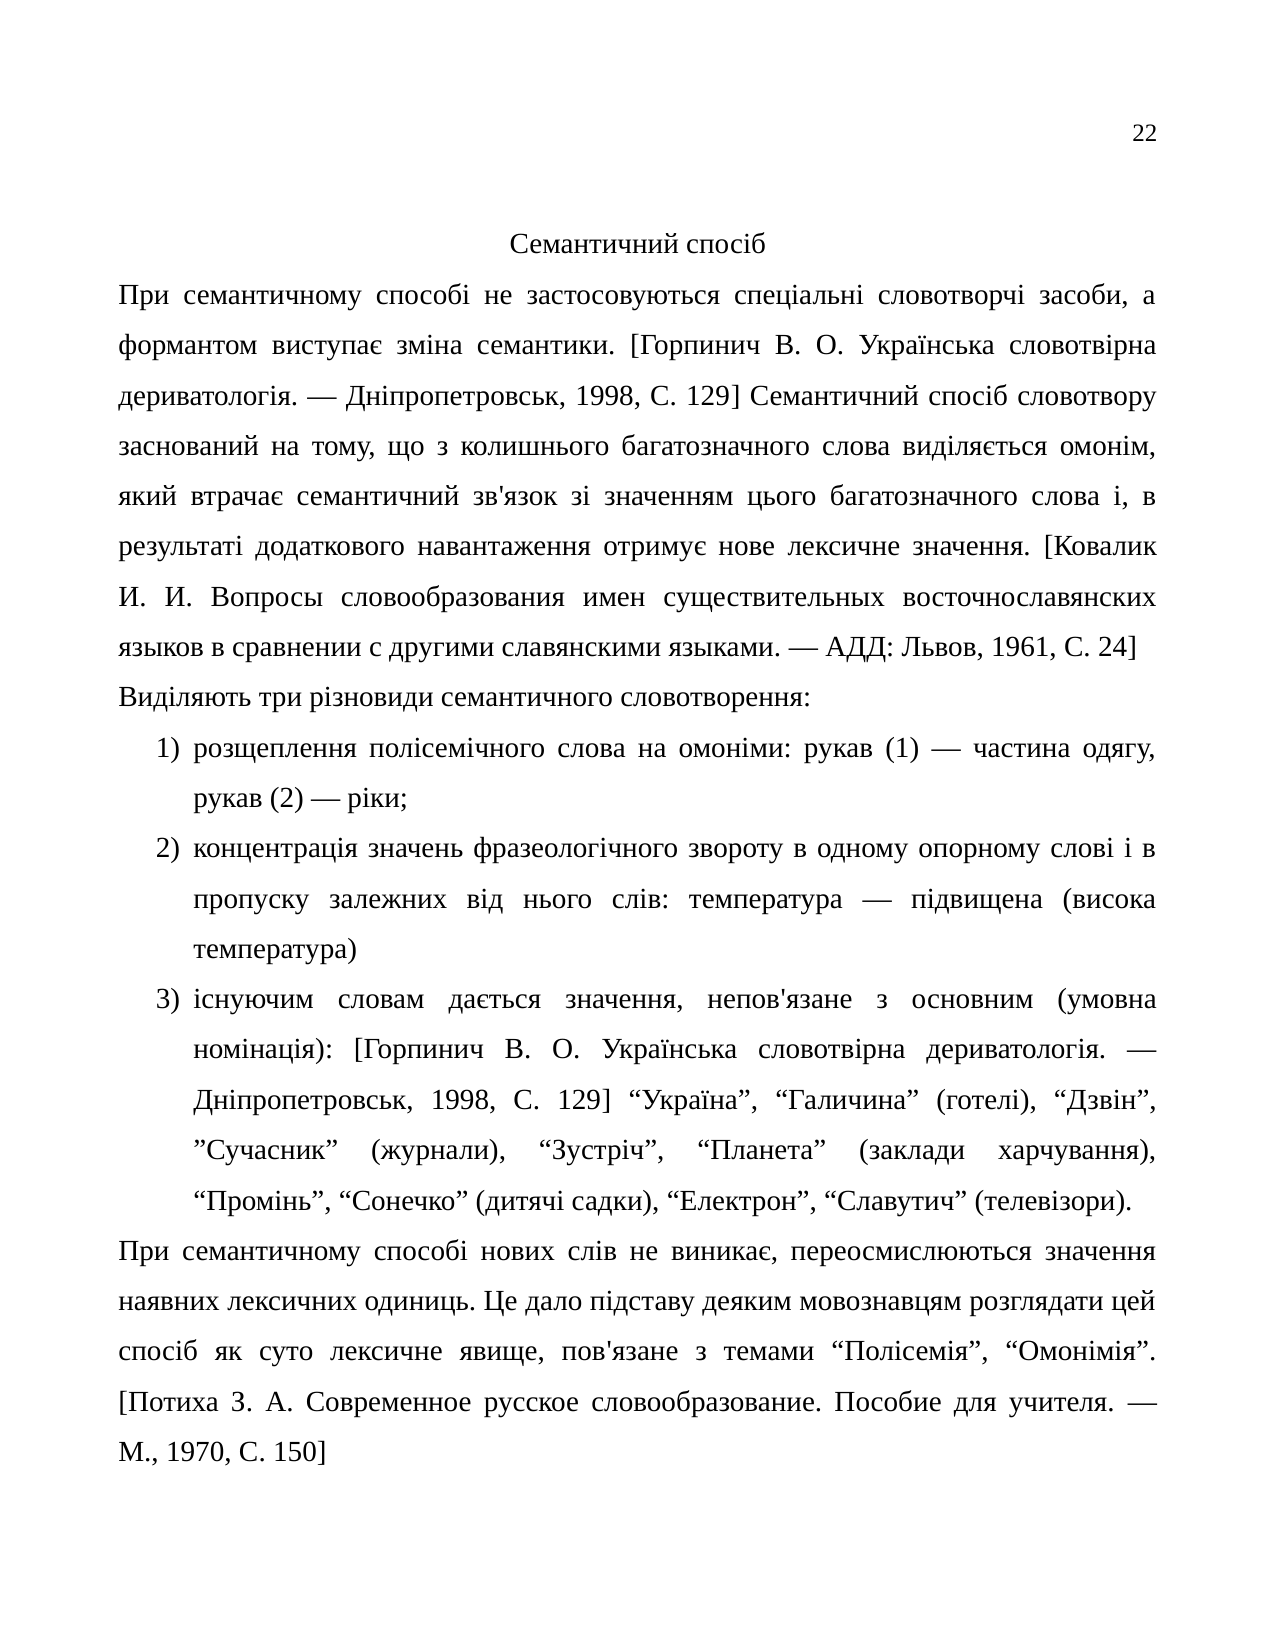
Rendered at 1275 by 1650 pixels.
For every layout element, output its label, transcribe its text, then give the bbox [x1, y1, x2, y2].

list концентрація значень фразеологічного звороту в одному опорному слові і в пропуску залежних від нього слів: температура — підвищена (висока температура) [156, 830, 1157, 964]
text Виділяють три різновиди семантичного словотворення: [118, 679, 1157, 713]
list існуючим словам дається значення, непов'язане з основним (умовна номінація): [Горпинич В. О. Українська словотвірна дериватологія. — Дніпропетровськ, 1998, С. 129] “Україна”, “Галичина” (готелі), “Дзвін”, ”Сучасник” (журнали), “Зустріч”, “Планета” (заклади харчування), “Промінь”, “Сонечко” (дитячі садки), “Електрон”, “Славутич” (телевізори). [156, 981, 1157, 1216]
text Семантичний спосіб [118, 227, 1157, 260]
text При семантичному способі нових слів не виникає, переосмислюються значення наявних лексичних одиниць. Це дало підставу деяким мовознавцям розглядати цей спосіб як суто лексичне явище, пов'язане з темами “Полісемія”, “Омонімія”. [Потиха З. А. Современное русское словообразование. Пособие для учителя. — М., 1970, С. 150] [118, 1233, 1157, 1468]
list розщеплення полісемічного слова на омоніми: рукав (1) — частина одягу, рукав (2) — ріки; [156, 730, 1157, 814]
text При семантичному способі не застосовуються спеціальні словотворчі засоби, а формантом виступає зміна семантики. [Горпинич В. О. Українська словотвірна дериватологія. — Дніпропетровськ, 1998, С. 129] Семантичний спосіб словотвору заснований на тому, що з колишнього багатозначного слова виділяється омонім, який втрачає семантичний зв'язок зі значенням цього багатозначного слова і, в результаті додаткового навантаження отримує нове лексичне значення. [Ковалик И. И. Вопросы словообразования имен существительных восточнославянских языков в сравнении с другими славянскими языками. — АДД: Львов, 1961, С. 24] [118, 277, 1157, 663]
